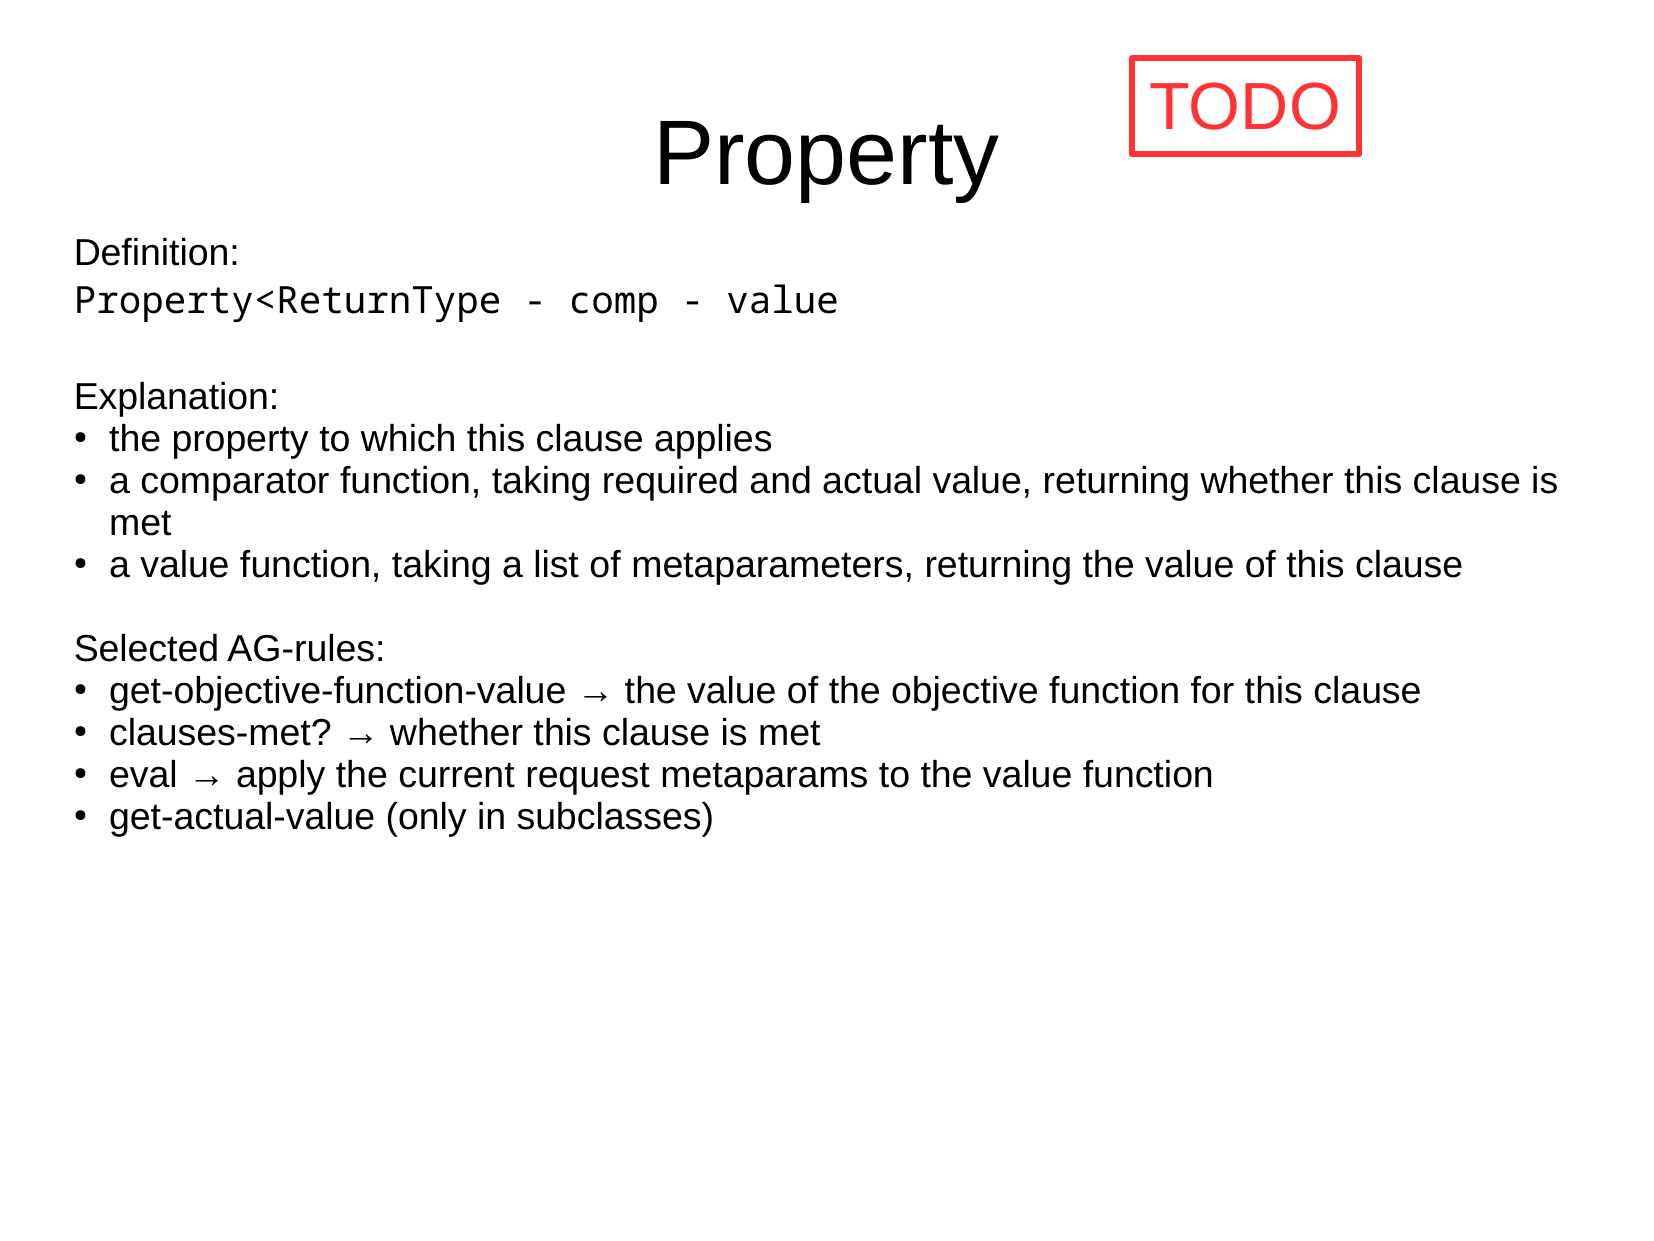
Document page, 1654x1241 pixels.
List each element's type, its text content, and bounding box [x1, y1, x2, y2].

text_box TODO [1131, 58, 1359, 154]
text_box Definition: Property<ReturnType - comp - value Explanation: the property to which this clause applies a comparator function, taking required and actual value, returning whether this clause is met a value function, taking a list of metaparameters, returning the value of this clause Selected AG-rules: get-objective-function-value → the value of the objective function for this clause clauses-met? → whether this clause is met eval → apply the current request metaparams to the value function get-actual-value (only in subclasses) [59, 224, 1595, 832]
title Property [82, 49, 1571, 224]
